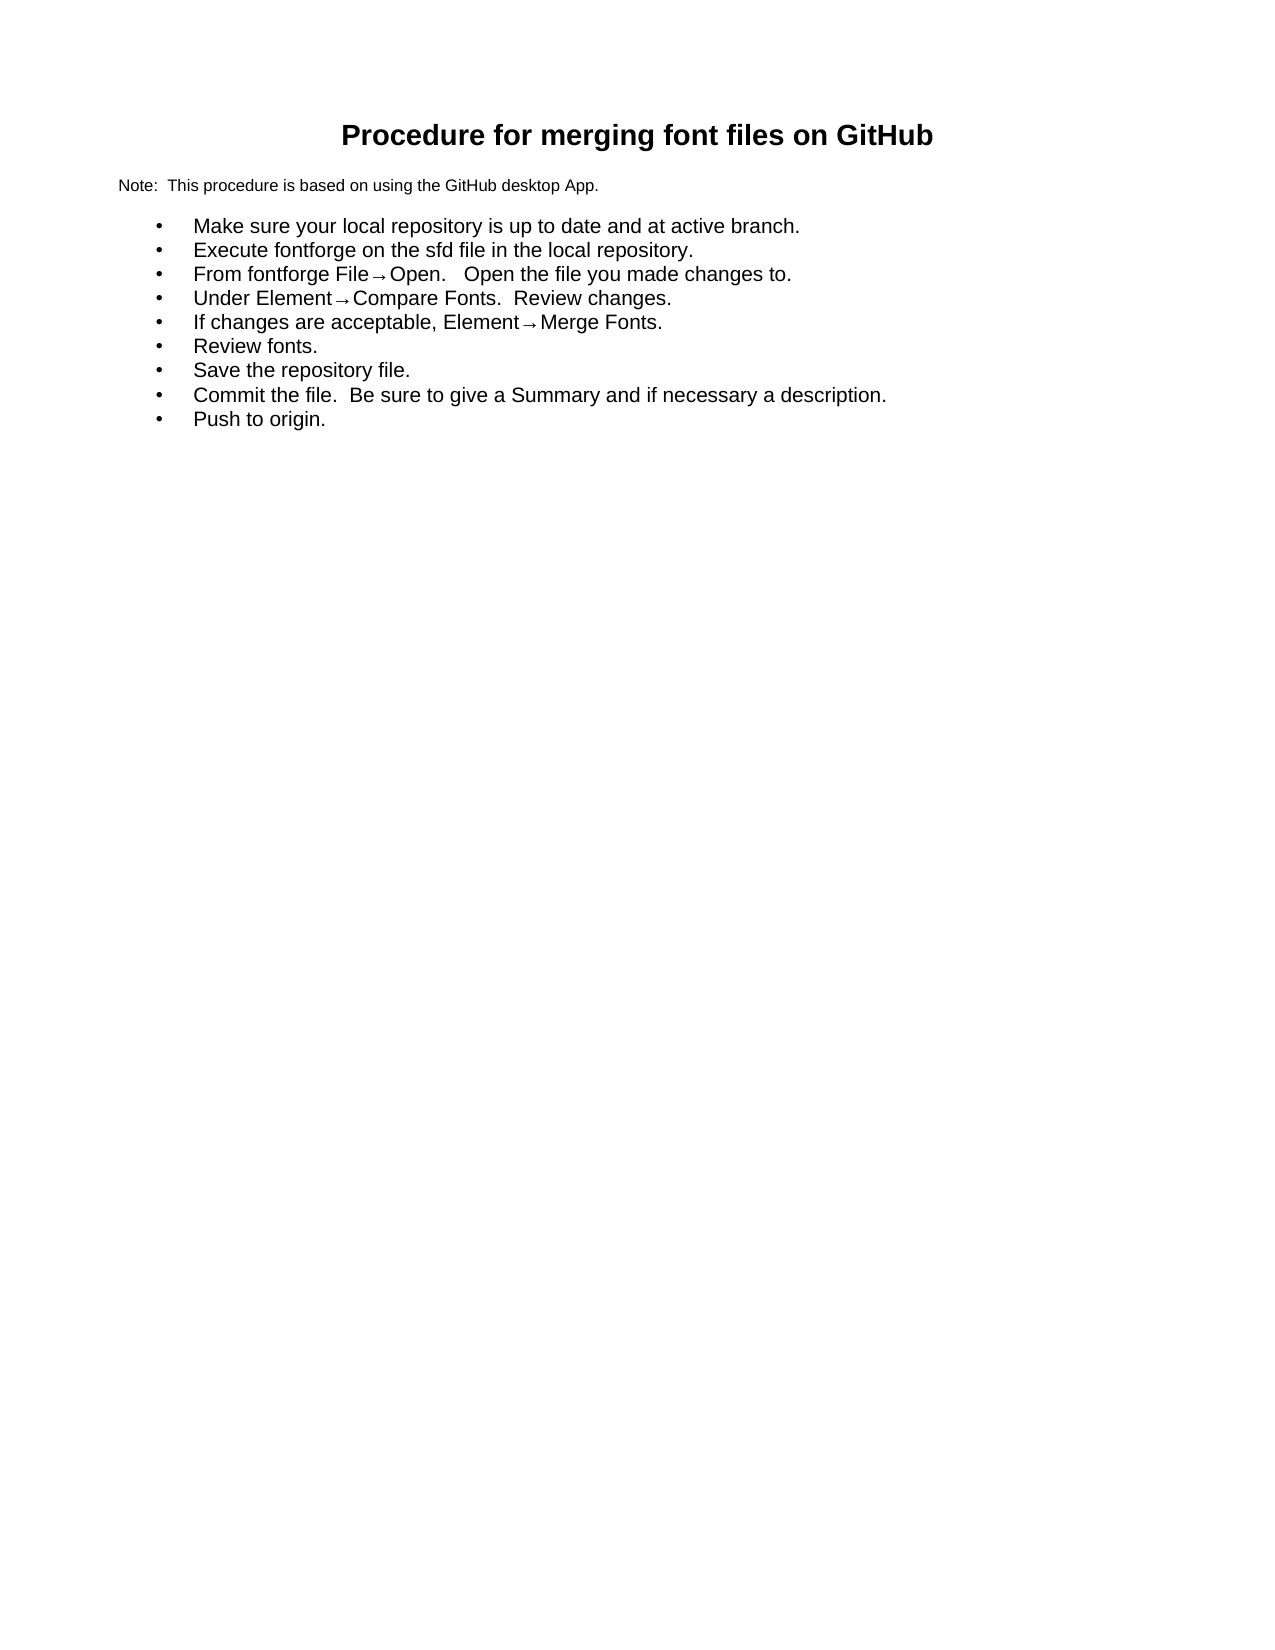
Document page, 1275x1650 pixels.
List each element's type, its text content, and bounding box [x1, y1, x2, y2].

list From fontforge File→Open. Open the file you made changes to. [156, 262, 1157, 286]
list If changes are acceptable, Element→Merge Fonts. [156, 310, 1157, 334]
list Make sure your local repository is up to date and at active branch. [156, 214, 1157, 238]
text Note: This procedure is based on using the GitHub desktop App. [118, 176, 1157, 195]
list Review fonts. [156, 334, 1157, 358]
list Execute fontforge on the sfd file in the local repository. [156, 238, 1157, 262]
text Procedure for merging font files on GitHub [118, 118, 1157, 152]
list Save the repository file. [156, 358, 1157, 382]
list Under Element→Compare Fonts. Review changes. [156, 286, 1157, 310]
list Push to origin. [156, 406, 1157, 431]
list Commit the file. Be sure to give a Summary and if necessary a description. [156, 382, 1157, 406]
